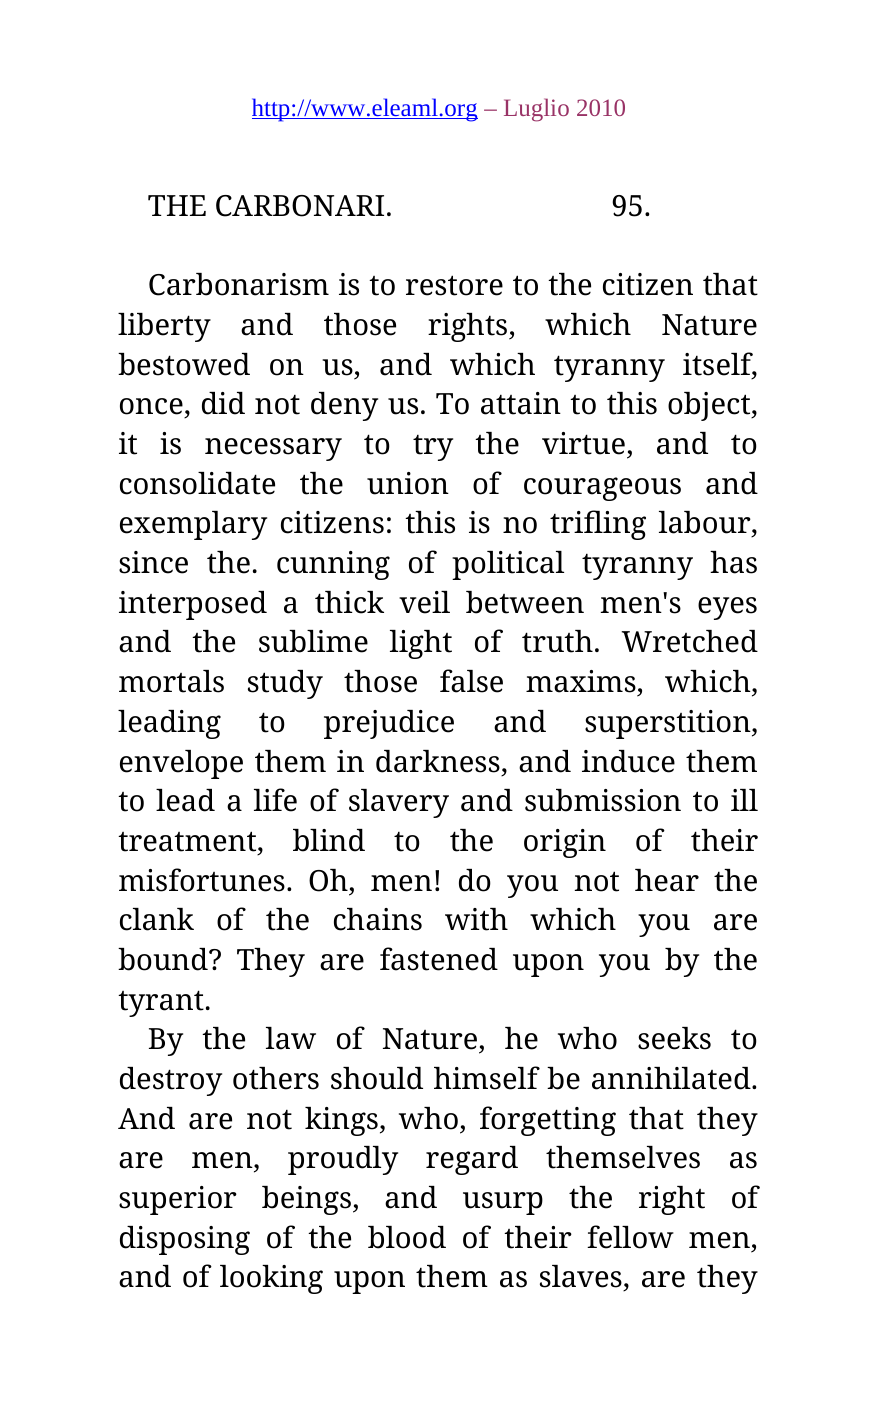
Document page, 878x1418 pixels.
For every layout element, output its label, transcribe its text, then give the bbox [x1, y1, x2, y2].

text Carbonarism is to restore to the citizen that liberty and those rights, which Nature bestowed on us, and which tyranny itself, once, did not deny us. To attain to this object, it is necessary to try the virtue, and to consolidate the union of courageous and exemplary citizens: this is no trifling labour, since the. cunning of political tyranny has interposed a thick veil between men's eyes and the sublime light of truth. Wretched mortals study those false maxims, which, leading to prejudice and superstition, envelope them in darkness, and induce them to lead a life of slavery and submission to ill treatment, blind to the origin of their misfortunes. Oh, men! do you not hear the clank of the chains with which you are bound? They are fastened upon you by the tyrant. [118, 264, 759, 1019]
text By the law of Nature, he who seeks to destroy others should himself be annihilated. And are not kings, who, forgetting that they are men, proudly regard themselves as superior beings, and usurp the right of disposing of the blood of their fellow men, and of looking upon them as slaves, are they [118, 1019, 759, 1296]
text THE CARBONARI. 95. [118, 185, 759, 225]
